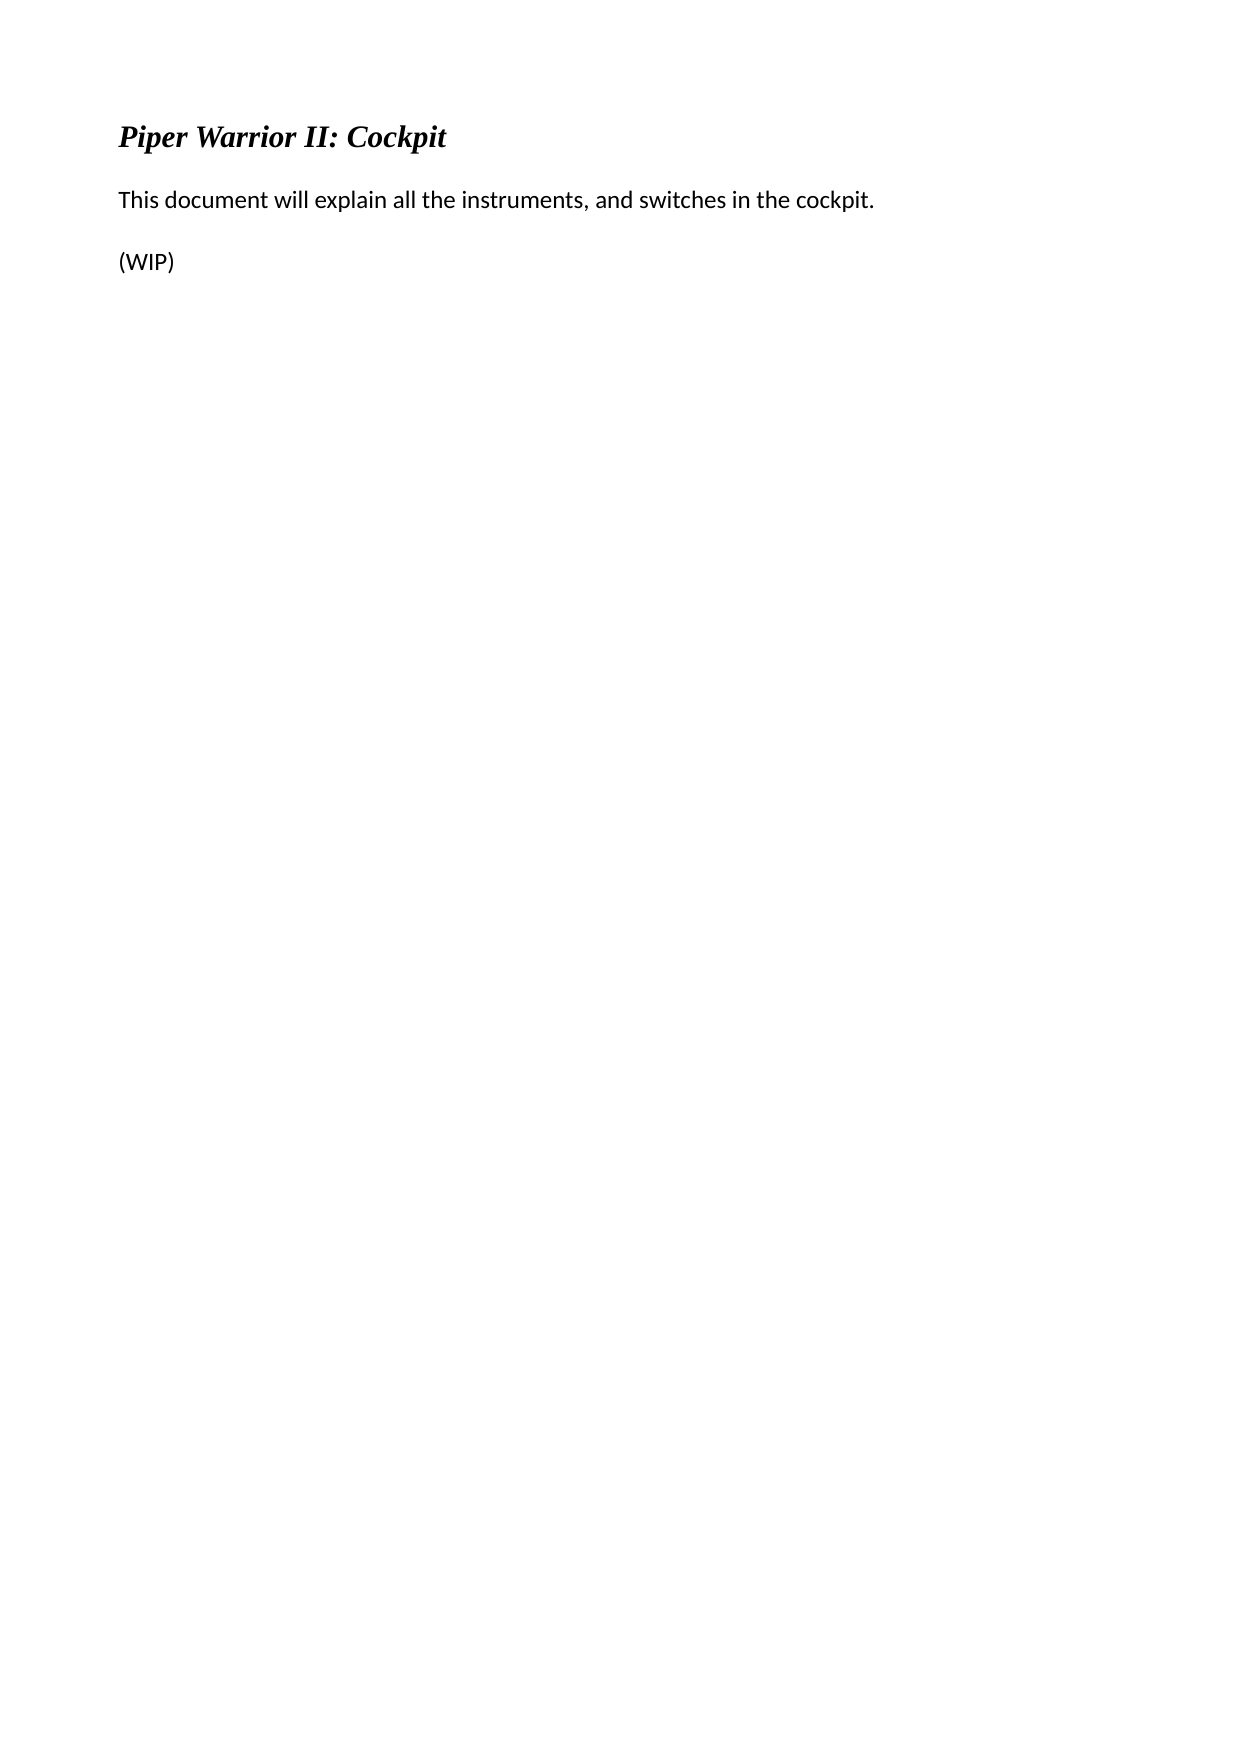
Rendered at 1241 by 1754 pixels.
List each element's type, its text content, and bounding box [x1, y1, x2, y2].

text This document will explain all the instruments, and switches in the cockpit. [118, 184, 1122, 215]
text (WIP) [118, 246, 1122, 276]
text Piper Warrior II: Cockpit [118, 118, 1122, 154]
